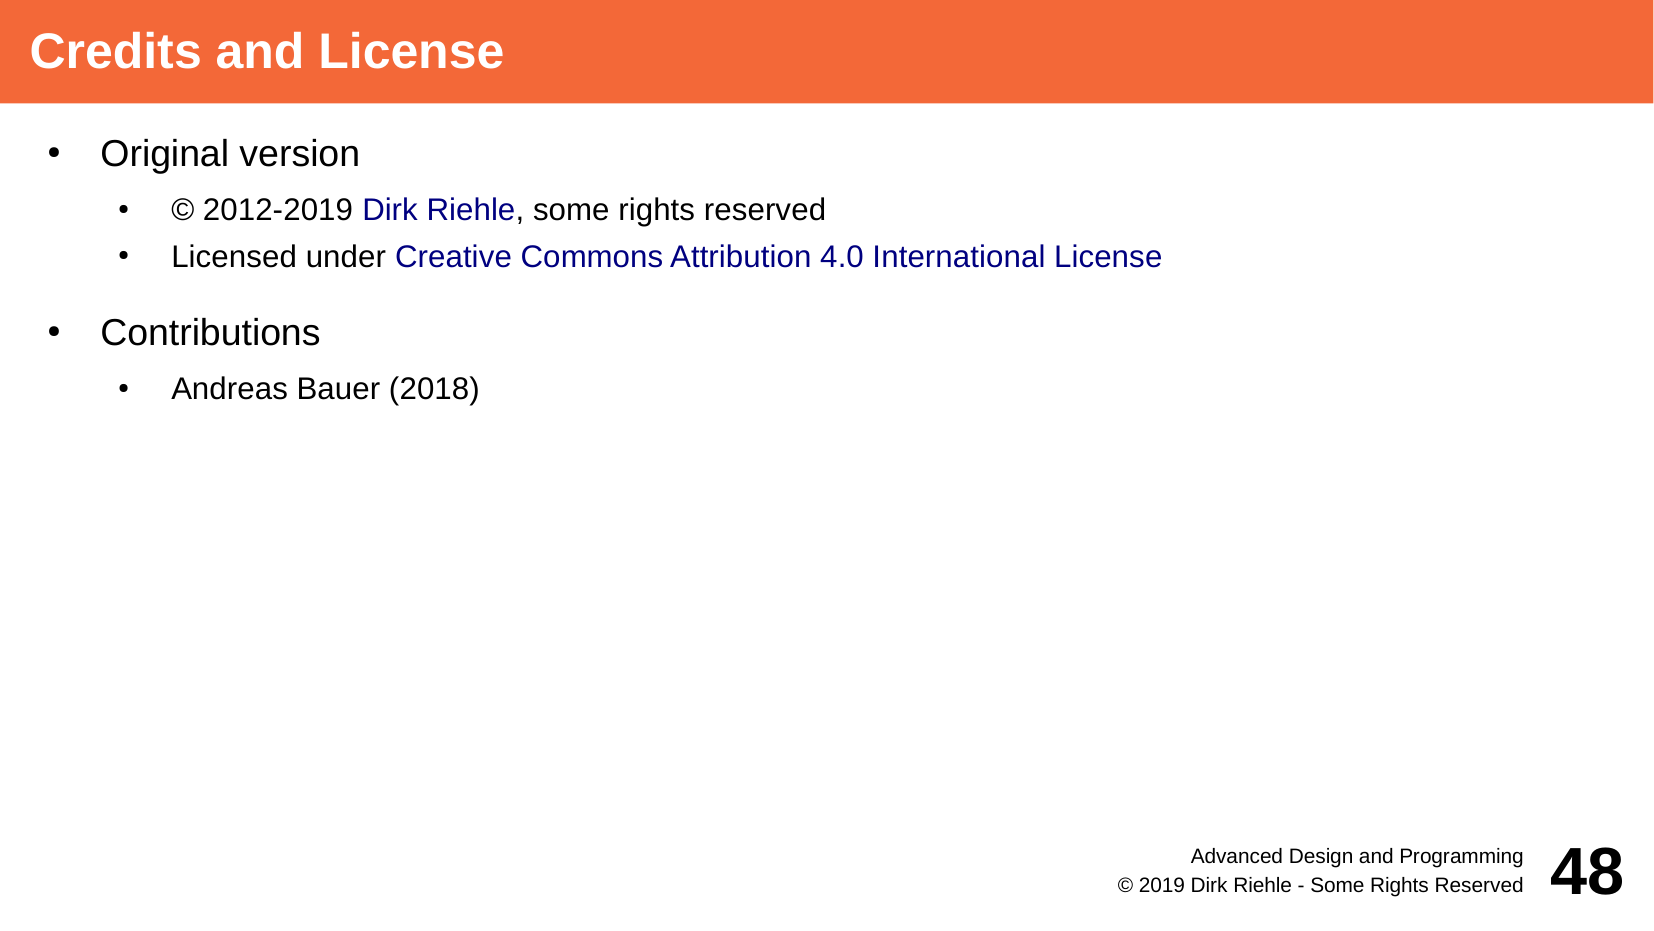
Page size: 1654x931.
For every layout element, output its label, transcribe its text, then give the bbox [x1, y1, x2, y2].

list Original version © 2012-2019 Dirk Riehle, some rights reserved Licensed under Creative Commons Attribution 4.0 International License Contributions Andreas Bauer (2018) [29, 132, 1625, 813]
title Credits and License [0, 0, 1654, 104]
